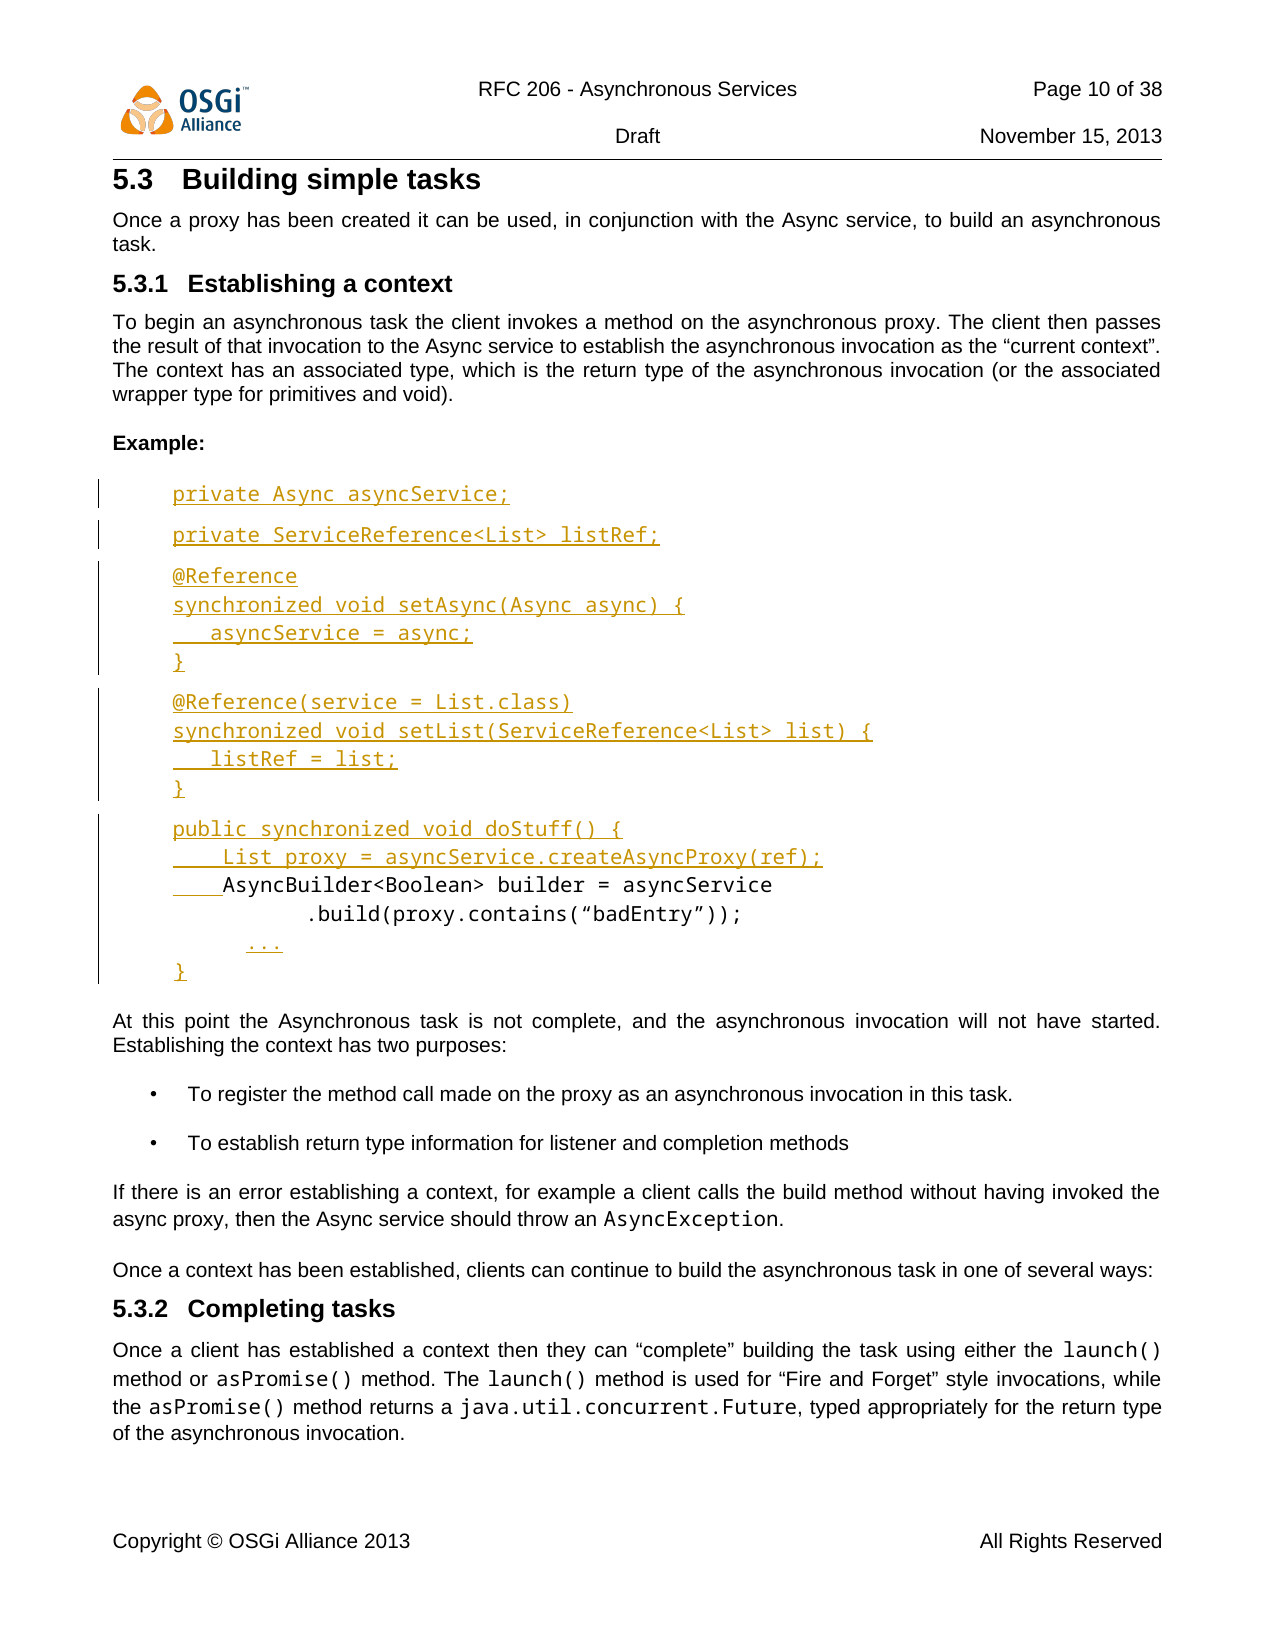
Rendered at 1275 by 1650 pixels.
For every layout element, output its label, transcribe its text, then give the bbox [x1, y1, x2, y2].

text private Async asyncService; [172, 479, 1162, 508]
text } [174, 956, 1162, 984]
text Example: [112, 431, 1162, 454]
subtitle Establishing a context [112, 268, 1162, 297]
text @Reference [172, 561, 1162, 590]
text Once a proxy has been created it can be used, in conjunction with the Async service, to build an asynchronous task. [112, 208, 1162, 256]
text synchronized void setList(ServiceReference<List> list) { [172, 716, 1162, 744]
subtitle Building simple tasks [112, 160, 1162, 196]
text } [172, 773, 1162, 801]
text synchronized void setAsync(Async async) { [172, 590, 1162, 618]
picture [113, 78, 257, 142]
text .build(proxy.contains(“badEntry”)); [245, 899, 1162, 927]
text AsyncBuilder<Boolean> builder = asyncService [112, 871, 1162, 899]
text @Reference(service = List.class) [172, 687, 1162, 716]
subtitle Completing tasks [112, 1294, 1162, 1323]
text } [172, 647, 1162, 675]
text Once a client has established a context then they can “complete” building the task using either the launch() method or asPromise() method. The launch() method is used for “Fire and Forget” style invocations, while the asPromise() method returns a java.util.concurrent.Future, typed appropriately for the return type of the asynchronous invocation. [112, 1335, 1162, 1444]
text public synchronized void doStuff() { [172, 814, 1162, 842]
text ... [245, 927, 1162, 956]
text listRef = list; [172, 744, 1162, 773]
text To begin an asynchronous task the client invokes a method on the asynchronous proxy. The client then passes the result of that invocation to the Async service to establish the asynchronous invocation as the “current context”. The context has an associated type, which is the return type of the asynchronous invocation (or the associated wrapper type for primitives and void). [112, 310, 1162, 406]
list To register the method call made on the proxy as an asynchronous invocation in this task. [150, 1082, 1162, 1106]
text Once a context has been established, clients can continue to build the asynchronous task in one of several ways: [112, 1258, 1162, 1282]
text asyncService = async; [172, 618, 1162, 647]
text List proxy = asyncService.createAsyncProxy(ref); [172, 842, 1162, 871]
text private ServiceReference<List> listRef; [172, 520, 1162, 549]
text At this point the Asynchronous task is not complete, and the asynchronous invocation will not have started. Establishing the context has two purposes: [112, 1009, 1162, 1057]
text If there is an error establishing a context, for example a client calls the build method without having invoked the async proxy, then the Async service should throw an AsyncException. [112, 1180, 1162, 1233]
list To establish return type information for listener and completion methods [150, 1131, 1162, 1155]
